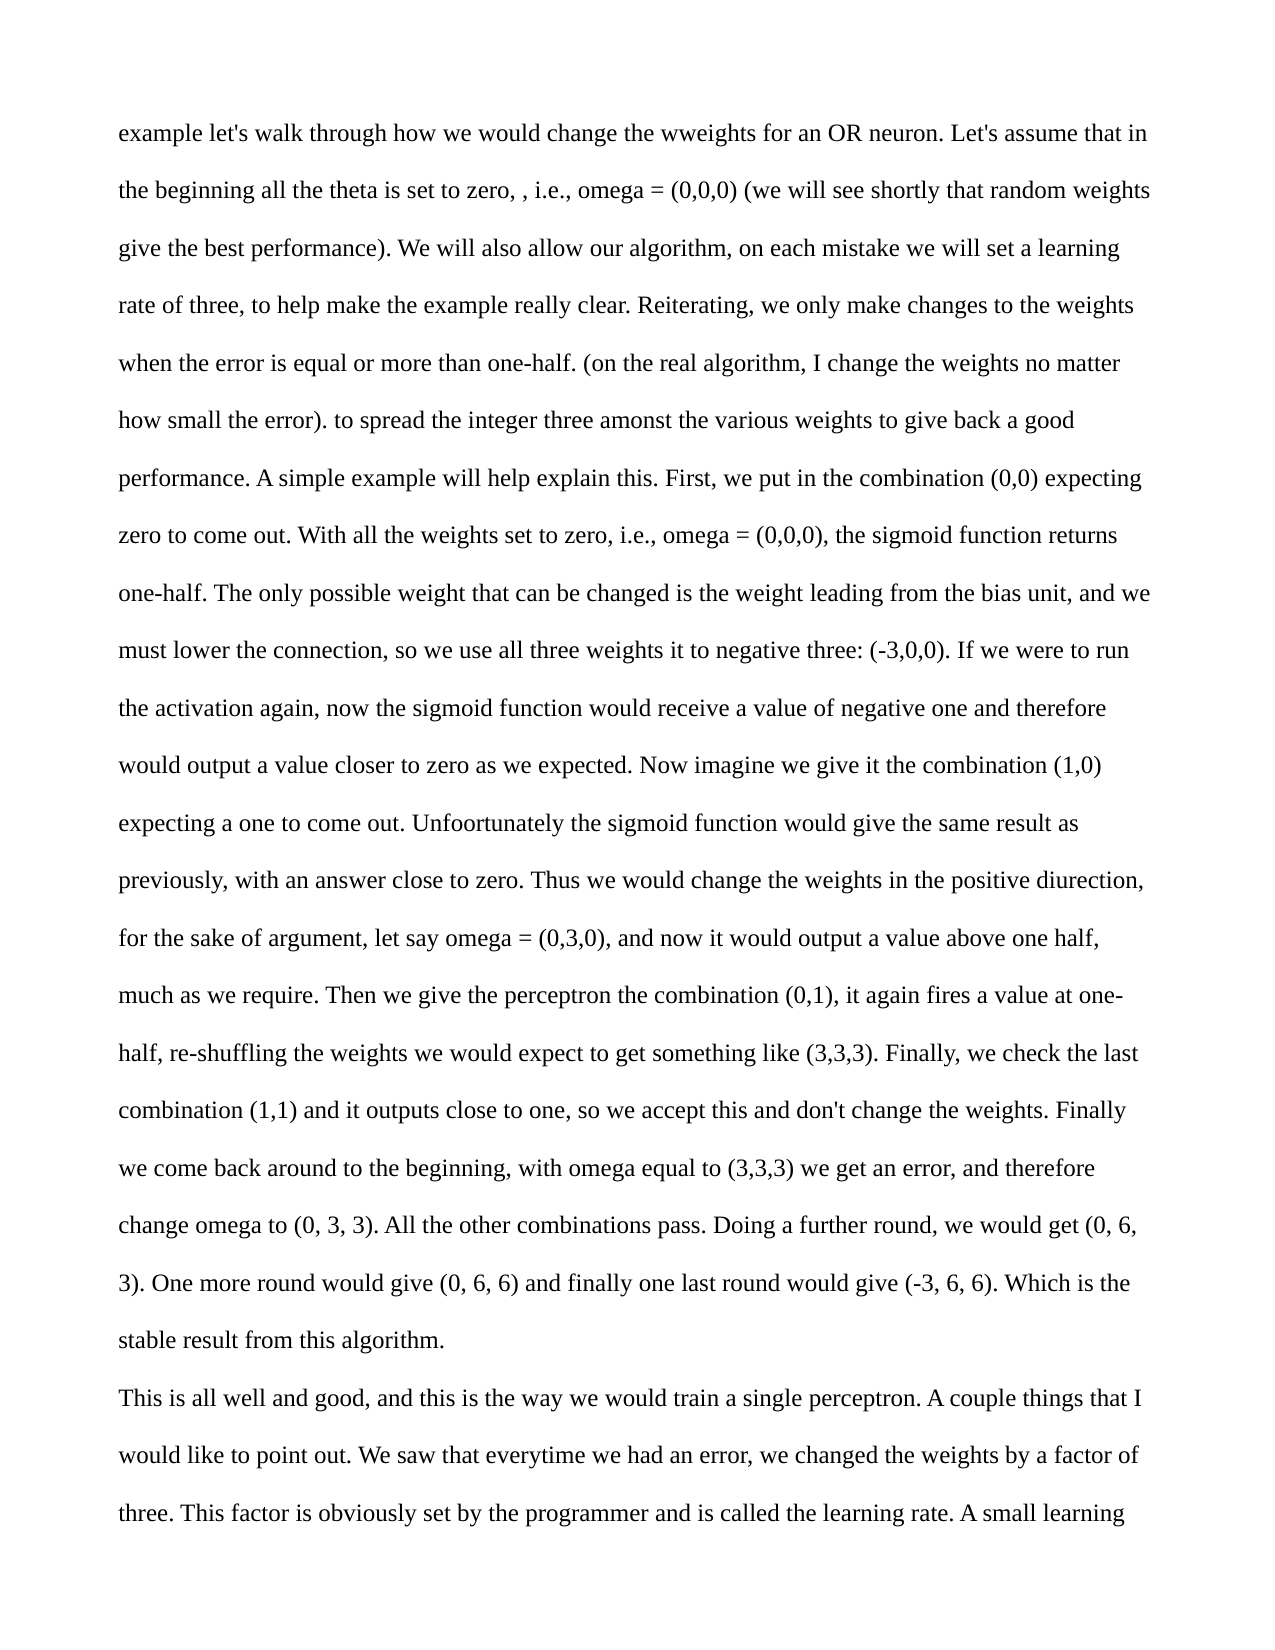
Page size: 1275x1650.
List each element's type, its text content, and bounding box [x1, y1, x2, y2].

text This is all well and good, and this is the way we would train a single perceptron. A couple things that I would like to point out. We saw that everytime we had an error, we changed the weights by a factor of three. This factor is obviously set by the programmer and is called the learning rate. A small learning [118, 1383, 1157, 1527]
text example let's walk through how we would change the wweights for an OR neuron. Let's assume that in the beginning all the theta is set to zero, , i.e., omega = (0,0,0) (we will see shortly that random weights give the best performance). We will also allow our algorithm, on each mistake we will set a learning rate of three, to help make the example really clear. Reiterating, we only make changes to the weights when the error is equal or more than one-half. (on the real algorithm, I change the weights no matter how small the error). to spread the integer three amonst the various weights to give back a good performance. A simple example will help explain this. First, we put in the combination (0,0) expecting zero to come out. With all the weights set to zero, i.e., omega = (0,0,0), the sigmoid function returns one-half. The only possible weight that can be changed is the weight leading from the bias unit, and we must lower the connection, so we use all three weights it to negative three: (-3,0,0). If we were to run the activation again, now the sigmoid function would receive a value of negative one and therefore would output a value closer to zero as we expected. Now imagine we give it the combination (1,0) expecting a one to come out. Unfoortunately the sigmoid function would give the same result as previously, with an answer close to zero. Thus we would change the weights in the positive diurection, for the sake of argument, let say omega = (0,3,0), and now it would output a value above one half, much as we require. Then we give the perceptron the combination (0,1), it again fires a value at one-half, re-shuffling the weights we would expect to get something like (3,3,3). Finally, we check the last combination (1,1) and it outputs close to one, so we accept this and don't change the weights. Finally we come back around to the beginning, with omega equal to (3,3,3) we get an error, and therefore change omega to (0, 3, 3). All the other combinations pass. Doing a further round, we would get (0, 6, 3). One more round would give (0, 6, 6) and finally one last round would give (-3, 6, 6). Which is the stable result from this algorithm. [118, 118, 1157, 1354]
